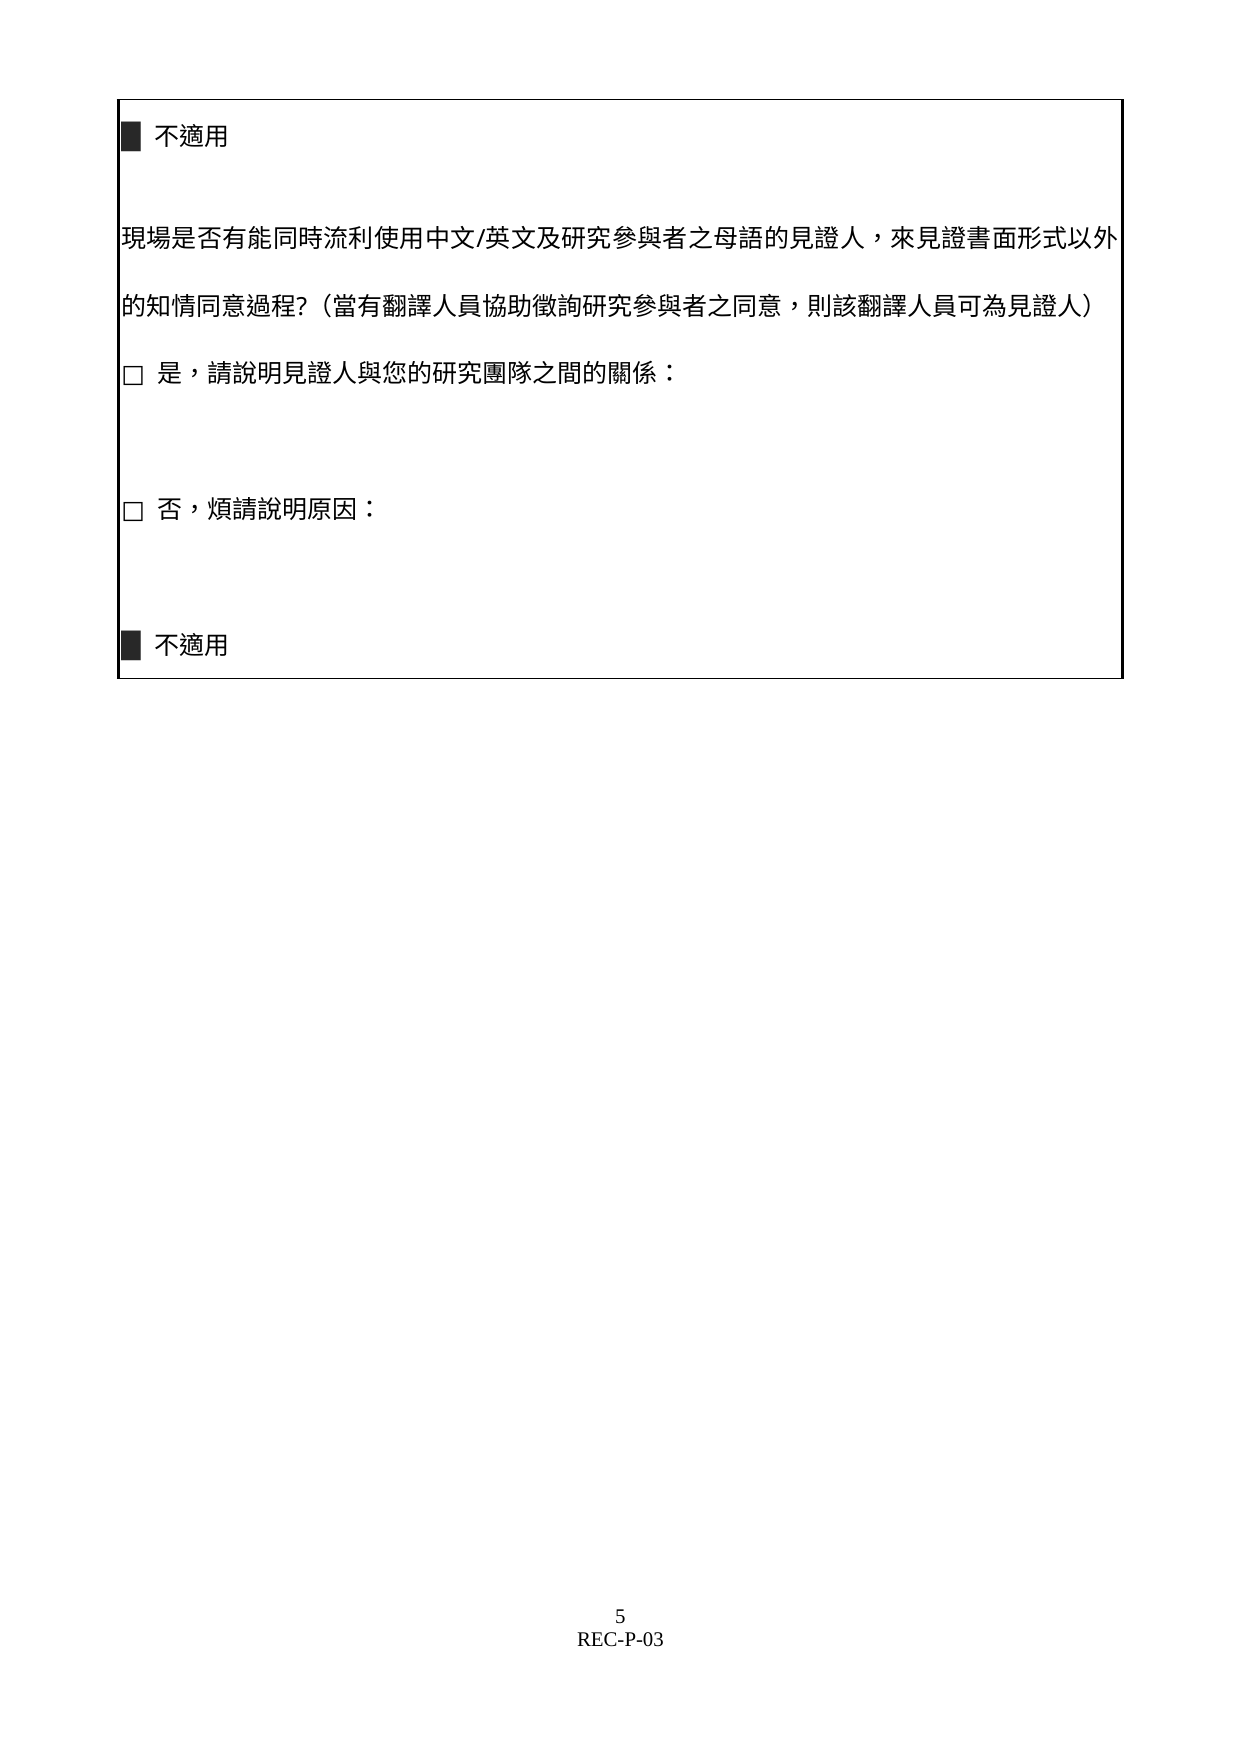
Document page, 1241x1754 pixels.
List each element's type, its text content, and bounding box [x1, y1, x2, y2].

table_cell █ 不適用 現場是否有能同時流利使用中文/英文及研究參與者之母語的見證人，來見證書面形式以外的知情同意過程?（當有翻譯人員協助徵詢研究參與者之同意，則該翻譯人員可為見證人） □ 是，請說明見證人與您的研究團隊之間的關係： □ 否，煩請說明原因： █ 不適用 [120, 100, 1121, 678]
